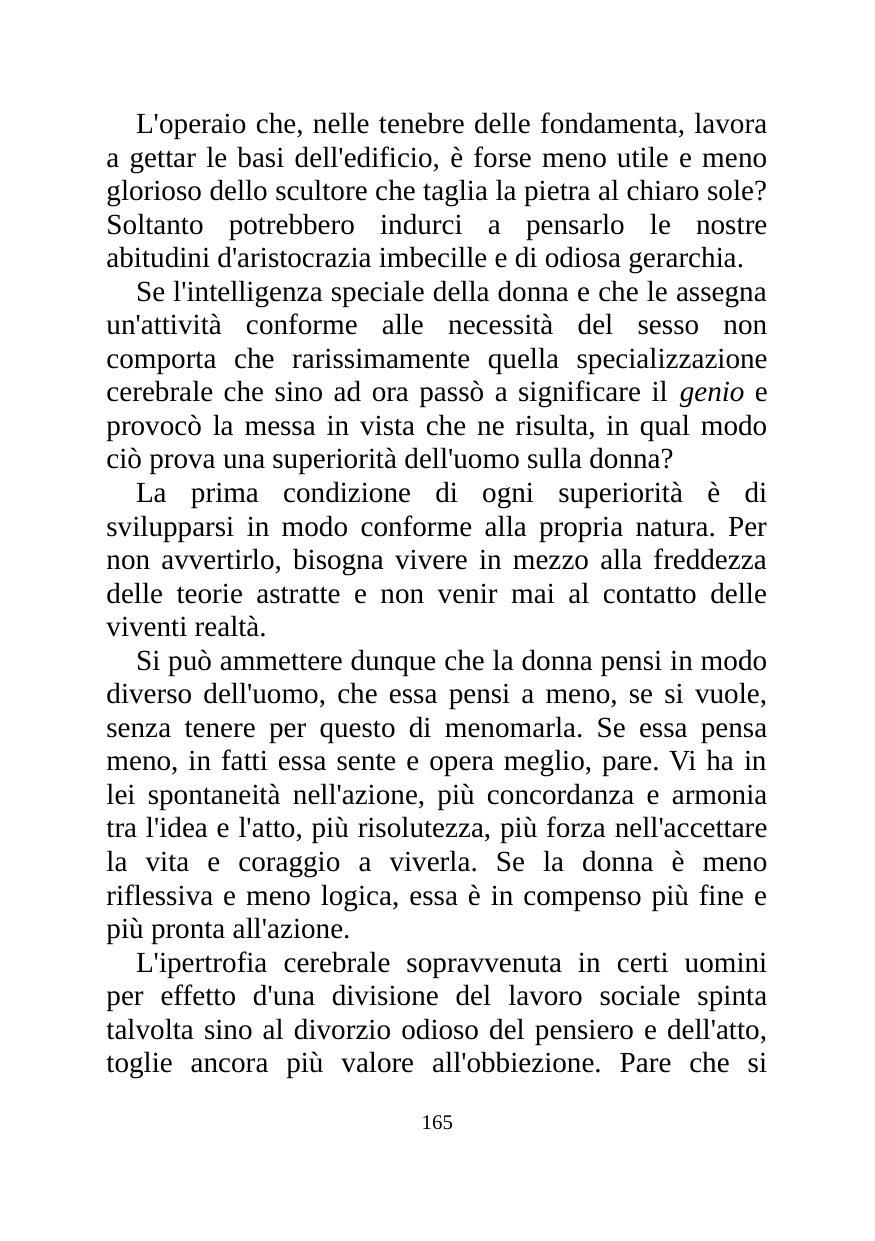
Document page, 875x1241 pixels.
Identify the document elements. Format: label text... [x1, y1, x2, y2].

text L'ipertrofia cerebrale sopravvenuta in certi uomini per effetto d'una divisione del lavoro sociale spinta talvolta sino al divorzio odioso del pensiero e dell'atto, toglie ancora più valore all'obbiezione. Pare che si [106, 945, 768, 1079]
text L'operaio che, nelle tenebre delle fondamenta, lavora a gettar le basi dell'edificio, è forse meno utile e meno glorioso dello scultore che taglia la pietra al chiaro sole? Soltanto potrebbero indurci a pensarlo le nostre abitudini d'aristocrazia imbecille e di odiosa gerarchia. [106, 106, 768, 274]
text Si può ammettere dunque che la donna pensi in modo diverso dell'uomo, che essa pensi a meno, se si vuole, senza tenere per questo di menomarla. Se essa pensa meno, in fatti essa sente e opera meglio, pare. Vi ha in lei spontaneità nell'azione, più concordanza e armonia tra l'idea e l'atto, più risolutezza, più forza nell'accettare la vita e coraggio a viverla. Se la donna è meno riflessiva e meno logica, essa è in compenso più fine e più pronta all'azione. [106, 643, 768, 945]
text Se l'intelligenza speciale della donna e che le assegna un'attività conforme alle necessità del sesso non comporta che rarissimamente quella specializzazione cerebrale che sino ad ora passò a significare il genio e provocò la messa in vista che ne risulta, in qual modo ciò prova una superiorità dell'uomo sulla donna? [106, 274, 768, 475]
text La prima condizione di ogni superiorità è di svilupparsi in modo conforme alla propria natura. Per non avvertirlo, bisogna vivere in mezzo alla freddezza delle teorie astratte e non venir mai al contatto delle viventi realtà. [106, 475, 768, 643]
